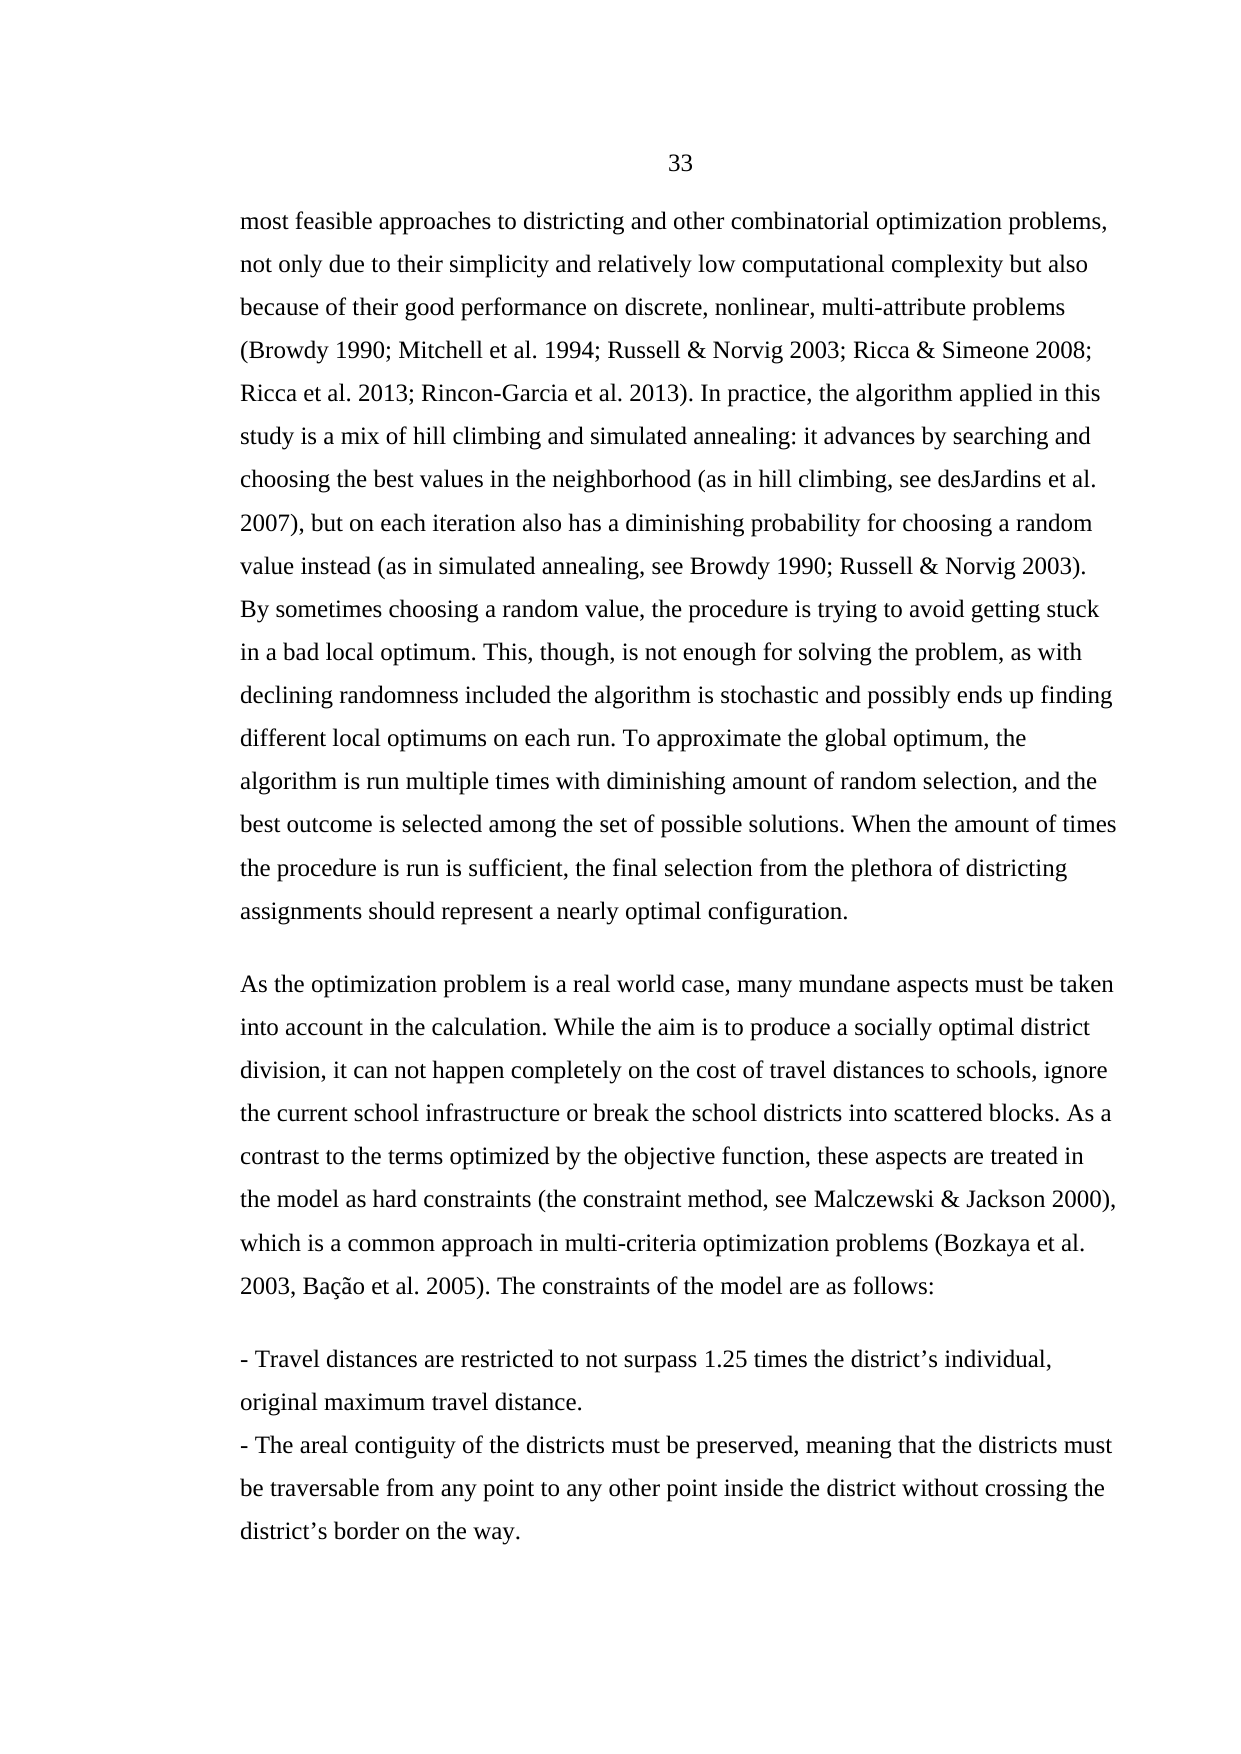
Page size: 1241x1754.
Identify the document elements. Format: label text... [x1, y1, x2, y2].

text - Travel distances are restricted to not surpass 1.25 times the district’s individual, original maximum travel distance. - The areal contiguity of the districts must be preserved, meaning that the districts must be traversable from any point to any other point inside the district without crossing the district’s border on the way. [240, 1344, 1121, 1545]
text most feasible approaches to districting and other combinatorial optimization problems, not only due to their simplicity and relatively low computational complexity but also because of their good performance on discrete, nonlinear, multi-attribute problems (Browdy 1990; Mitchell et al. 1994; Russell & Norvig 2003; Ricca & Simeone 2008; Ricca et al. 2013; Rincon-Garcia et al. 2013). In practice, the algorithm applied in this study is a mix of hill climbing and simulated annealing: it advances by searching and choosing the best values in the neighborhood (as in hill climbing, see desJardins et al. 2007), but on each iteration also has a diminishing probability for choosing a random value instead (as in simulated annealing, see Browdy 1990; Russell & Norvig 2003). By sometimes choosing a random value, the procedure is trying to avoid getting stuck in a bad local optimum. This, though, is not enough for solving the problem, as with declining randomness included the algorithm is stochastic and possibly ends up finding different local optimums on each run. To approximate the global optimum, the algorithm is run multiple times with diminishing amount of random selection, and the best outcome is selected among the set of possible solutions. When the amount of times the procedure is run is sufficient, the final selection from the plethora of districting assignments should represent a nearly optimal configuration. [240, 206, 1121, 924]
text As the optimization problem is a real world case, many mundane aspects must be taken into account in the calculation. While the aim is to produce a socially optimal district division, it can not happen completely on the cost of travel distances to schools, ignore the current school infrastructure or break the school districts into scattered blocks. As a contrast to the terms optimized by the objective function, these aspects are treated in the model as hard constraints (the constraint method, see Malczewski & Jackson 2000), which is a common approach in multi-criteria optimization problems (Bozkaya et al. 2003, Bação et al. 2005). The constraints of the model are as follows: [240, 969, 1121, 1299]
